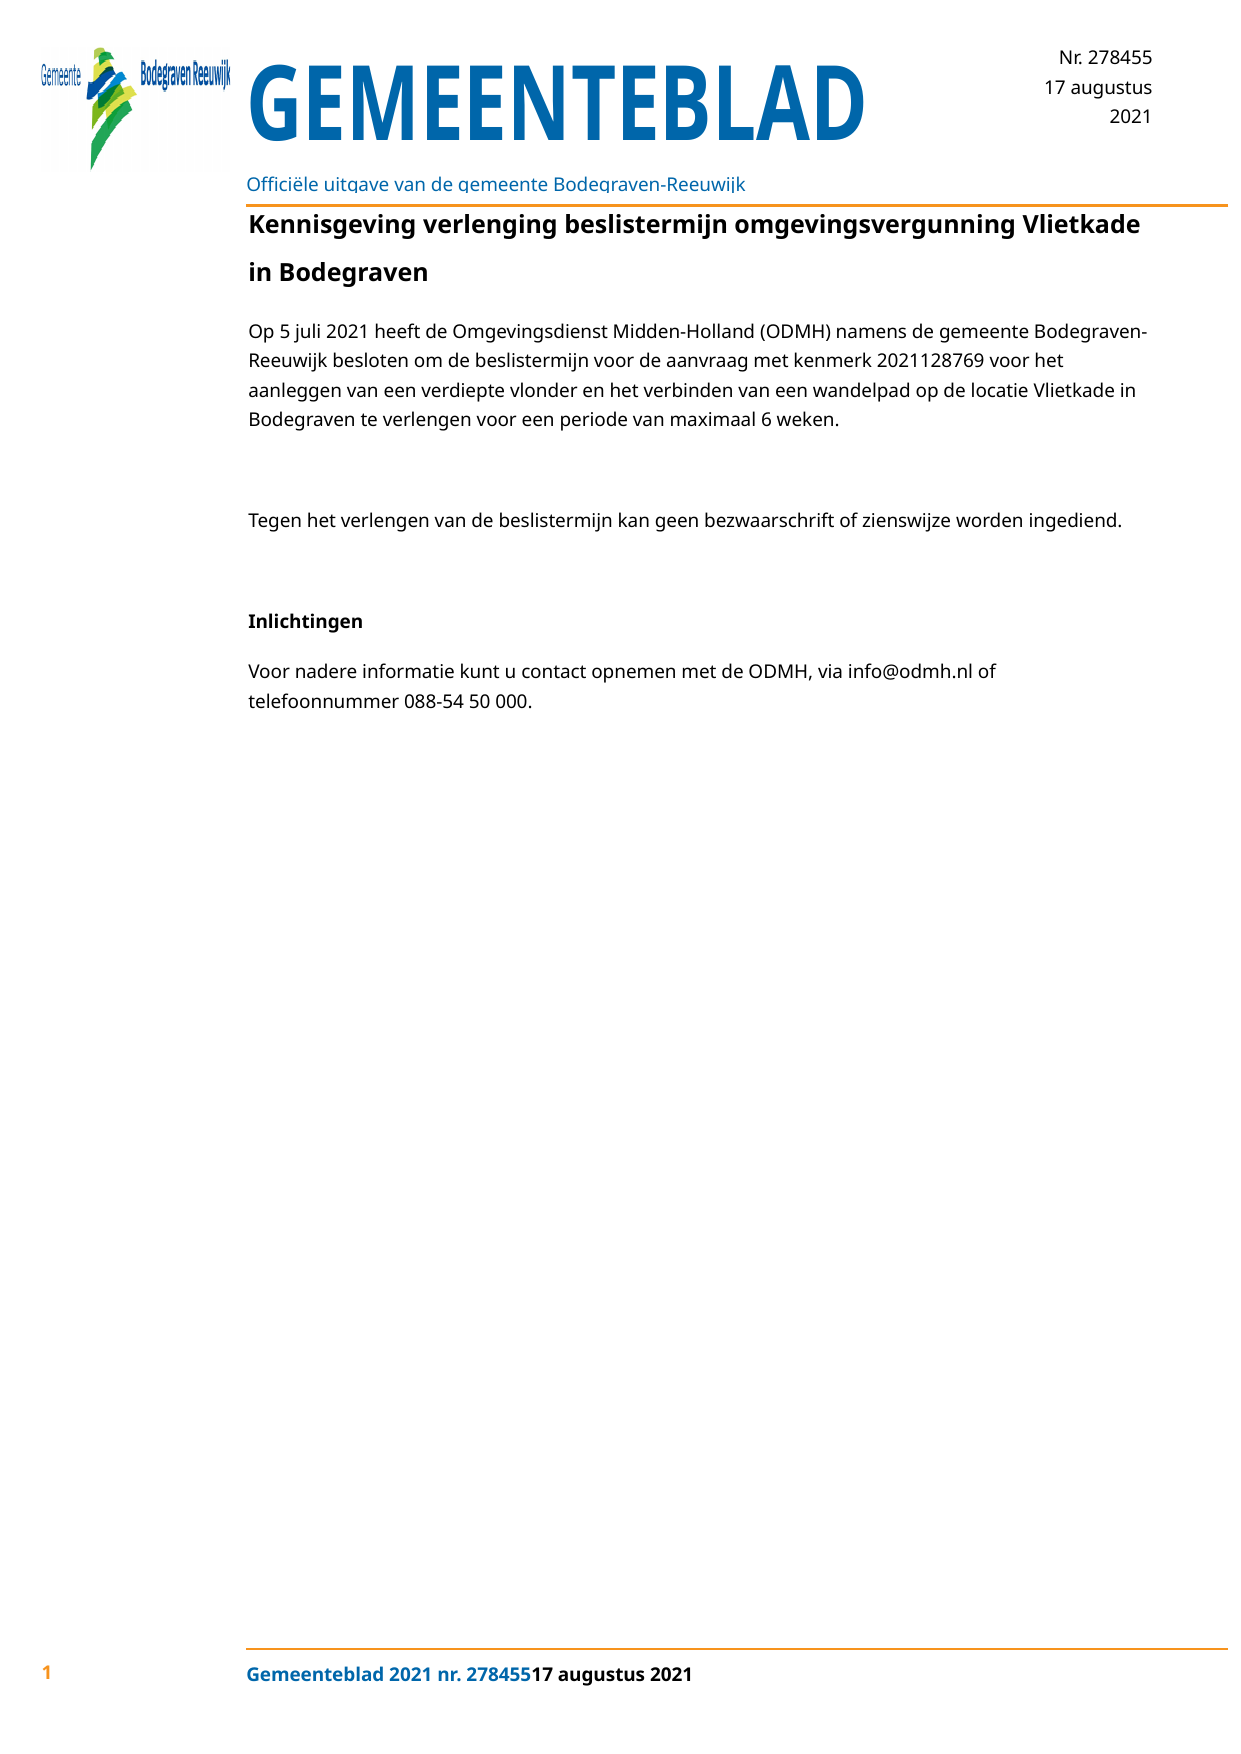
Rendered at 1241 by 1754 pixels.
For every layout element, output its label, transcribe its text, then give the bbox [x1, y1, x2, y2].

text Inlichtingen [248, 608, 1152, 634]
text Tegen het verlengen van de beslistermijn kan geen bezwaarschrift of zienswijze worden ingediend. [248, 507, 1152, 533]
picture [41, 47, 231, 172]
text Voor nadere informatie kunt u contact opnemen met de ODMH, via info@odmh.nl of telefoonnummer 088-54 50 000. [248, 659, 1152, 714]
text Kennisgeving verlenging beslistermijn omgevingsvergunning Vlietkade in Bodegraven [248, 207, 1152, 288]
text Op 5 juli 2021 heeft de Omgevingsdienst Midden-Holland (ODMH) namens de gemeente Bodegraven-Reeuwijk besloten om de beslistermijn voor de aanvraag met kenmerk 2021128769 voor het aanleggen van een verdiepte vlonder en het verbinden van een wandelpad op de locatie Vlietkade in Bodegraven te verlengen voor een periode van maximaal 6 weken. [248, 318, 1152, 432]
